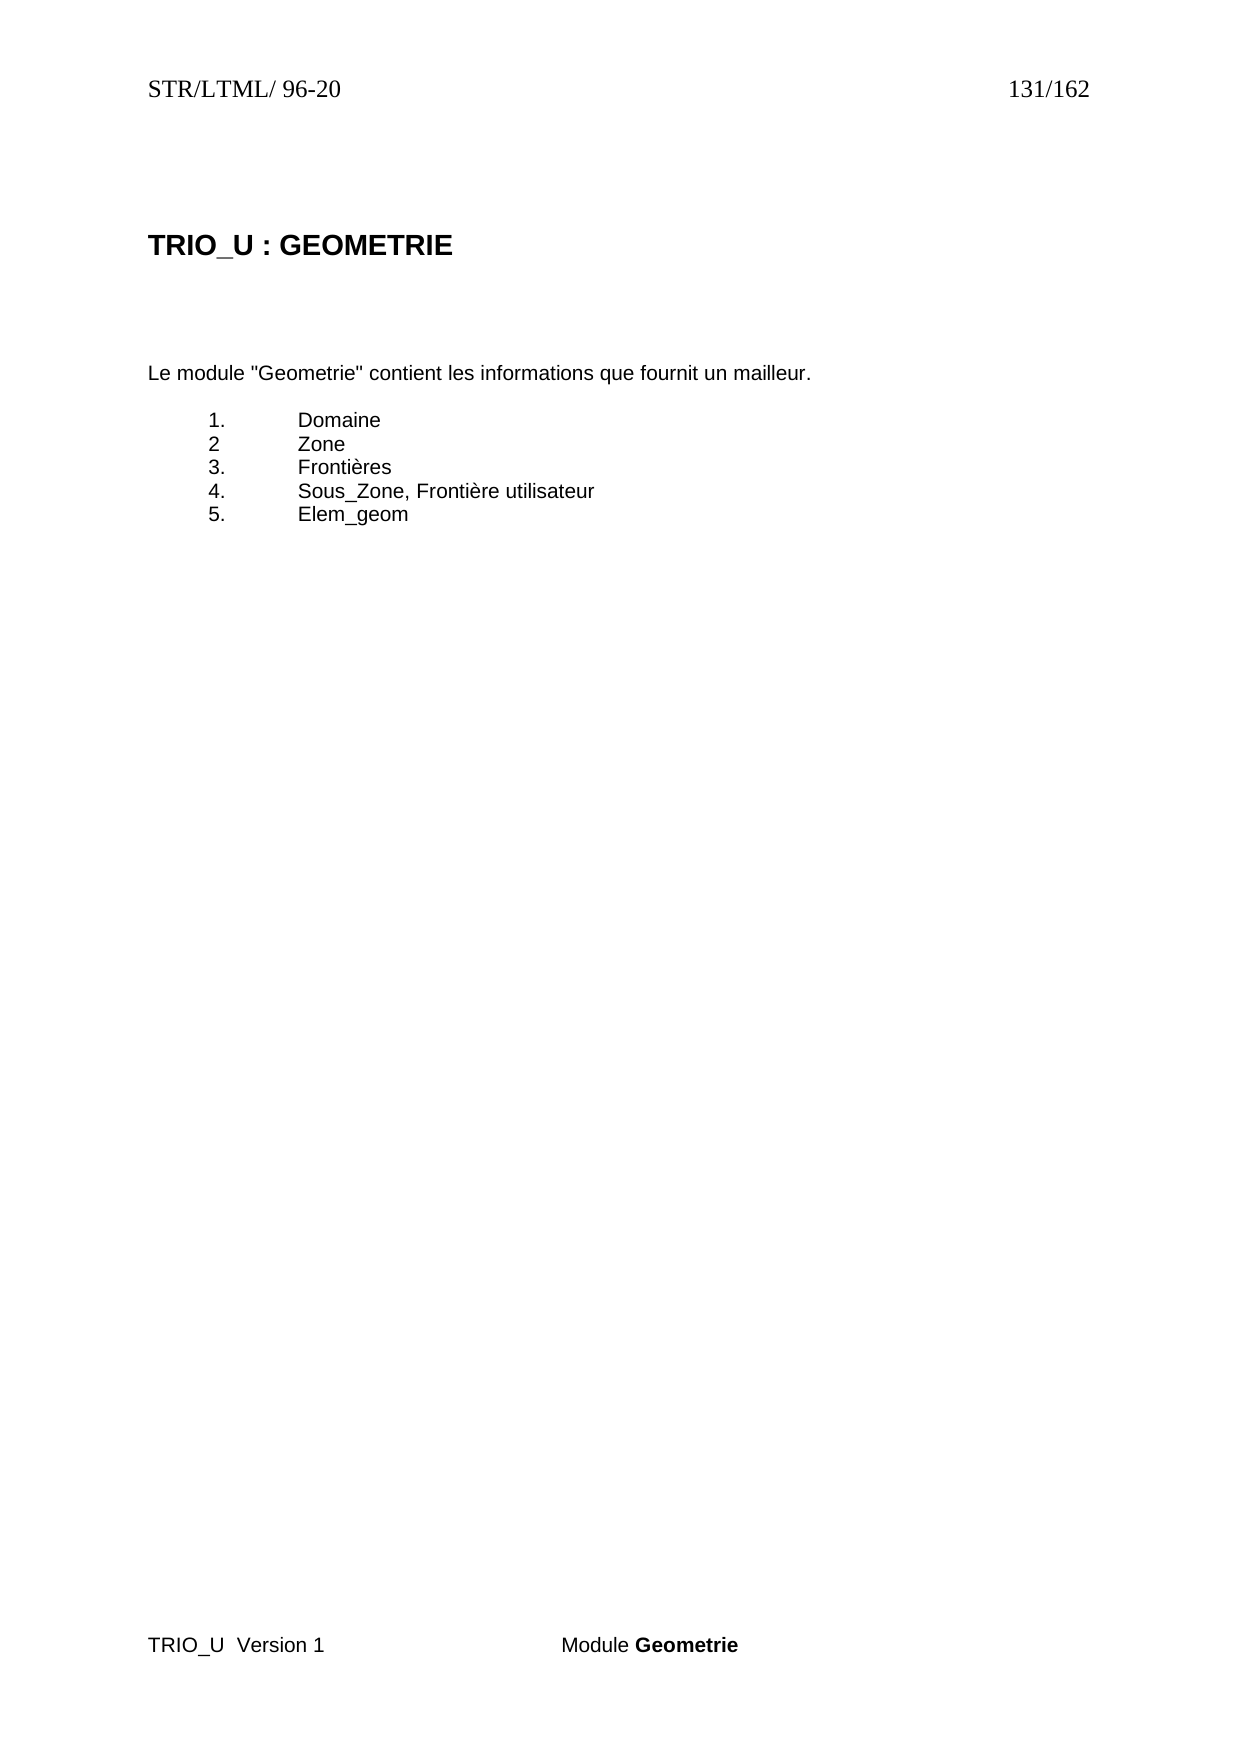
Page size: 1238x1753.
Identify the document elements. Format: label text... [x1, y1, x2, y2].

text 5. Elem_geom [208, 503, 1090, 526]
text 1. Domaine [208, 409, 1090, 432]
text 2 Zone [208, 432, 1090, 456]
text 3. Frontières [208, 456, 1090, 479]
text 4. Sous_Zone, Frontière utilisateur [208, 479, 1090, 503]
text Le module "Geometrie" contient les informations que fournit un mailleur. [148, 362, 1090, 385]
subtitle TRIO_U : GEOMETRIE [148, 229, 1090, 261]
